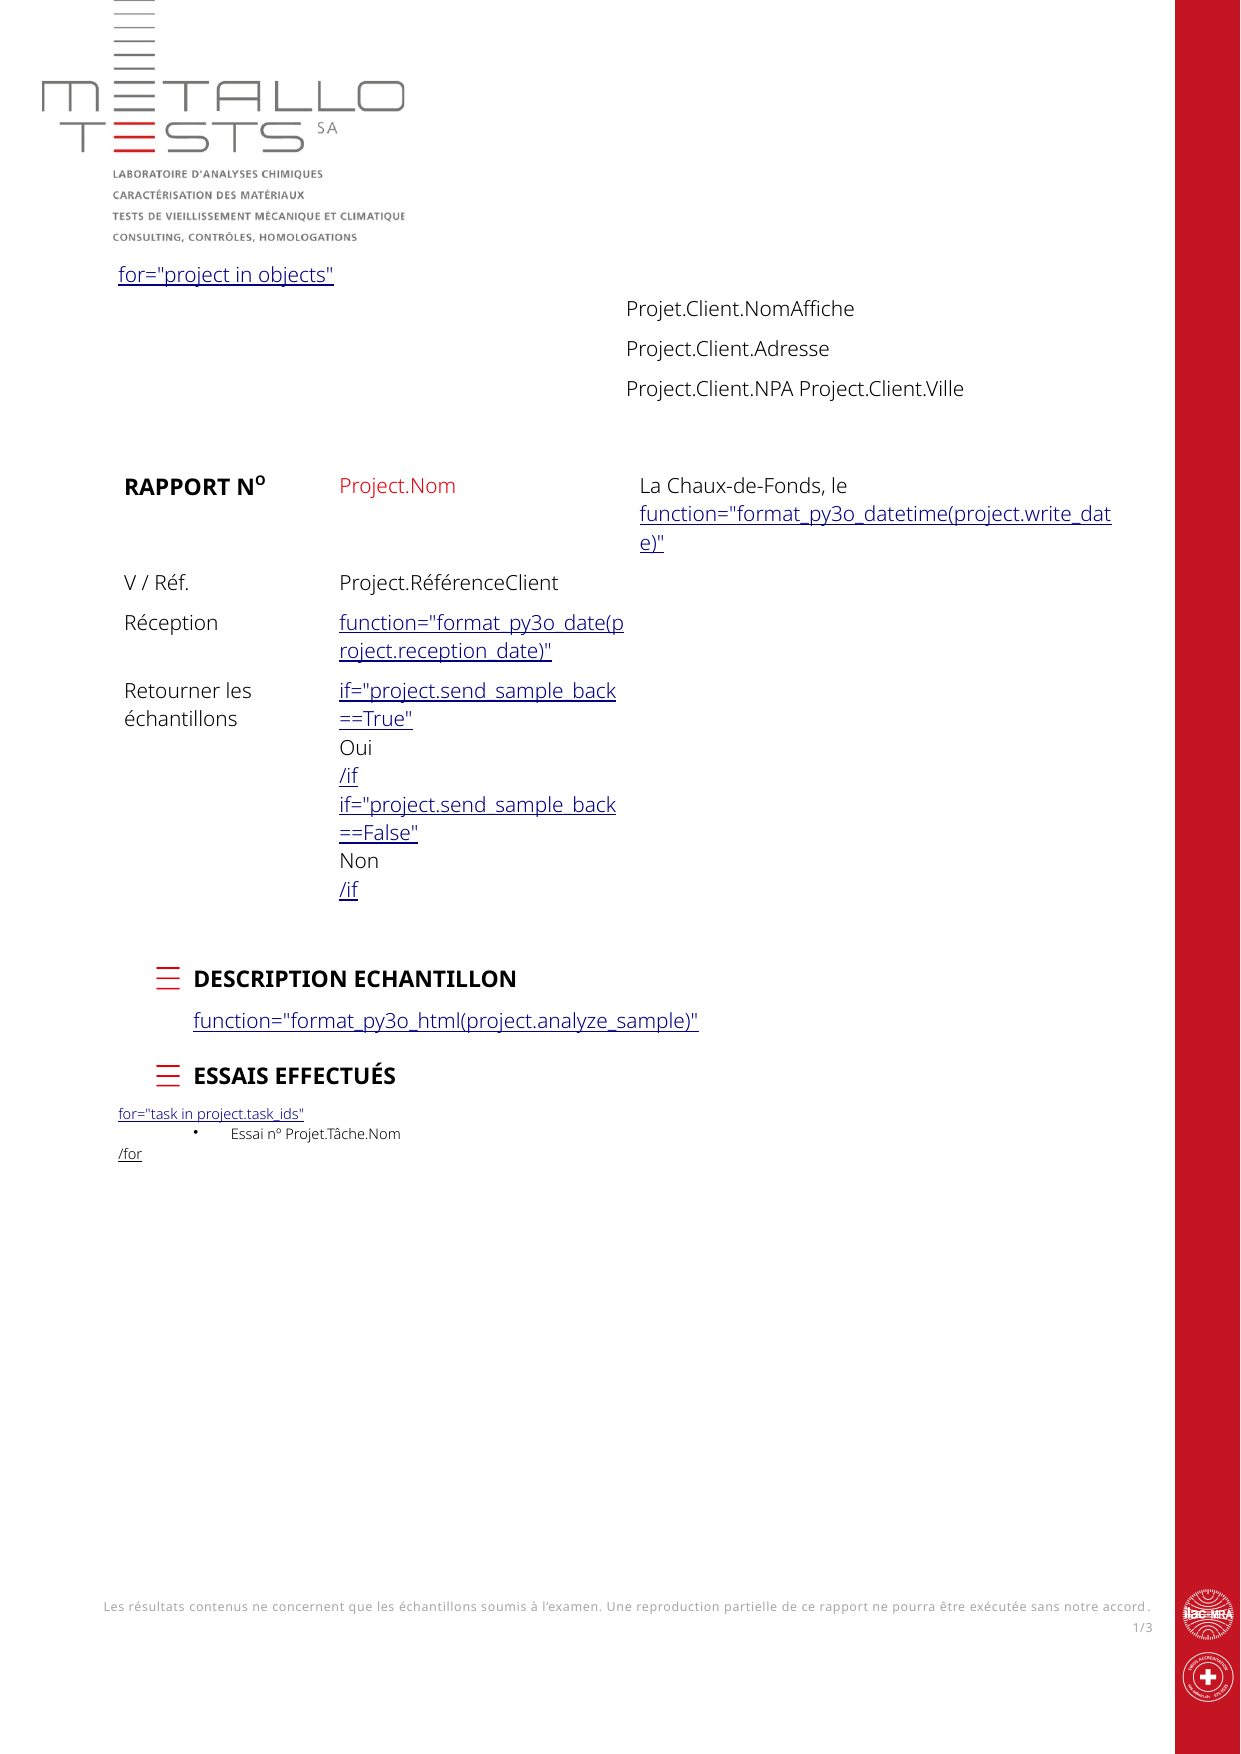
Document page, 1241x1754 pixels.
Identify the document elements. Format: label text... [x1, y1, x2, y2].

picture [156, 1064, 180, 1087]
table_cell if="project.send_sample_back==True" Oui /if if="project.send_sample_back==False" Non /if [333, 670, 634, 909]
list function="format_py3o_html(project.analyze_sample)" [156, 1006, 1122, 1035]
table_cell [118, 369, 620, 408]
table_header Projet.Client.NomAffiche [620, 289, 1122, 329]
subtitle ESSAIS EFFECTUéS [156, 1060, 1122, 1091]
table_cell Project.Client.NPA Project.Client.Ville [620, 369, 1122, 408]
text for="project in objects" [118, 260, 1122, 289]
table_cell Project.Client.Adresse [620, 329, 1122, 368]
list Essai nº Projet.Tâche.Nom [193, 1123, 1122, 1143]
table_cell V / Réf. [118, 562, 333, 602]
subtitle DESCRIPTION ECHANTILLON [156, 963, 1122, 994]
table_cell [634, 602, 1122, 670]
table_cell Retourner les échantillons [118, 670, 333, 909]
table_cell function="format_py3o_date(project.reception_date)" [333, 602, 634, 670]
table_header Project.Nom [333, 465, 634, 562]
text /for [118, 1143, 1122, 1163]
table_cell Réception [118, 602, 333, 670]
picture [1175, 0, 1241, 1754]
table_header La Chaux-de-Fonds, le function="format_py3o_datetime(project.write_date)" [634, 465, 1122, 562]
table_cell [118, 329, 620, 368]
table_cell [634, 670, 1122, 909]
picture [42, 0, 405, 243]
table_header RAPPORT no [118, 465, 333, 562]
text for="task in project.task_ids" [118, 1104, 1122, 1123]
table_cell Project.RéférenceClient [333, 562, 1122, 602]
picture [156, 966, 180, 990]
table_header [118, 289, 620, 329]
